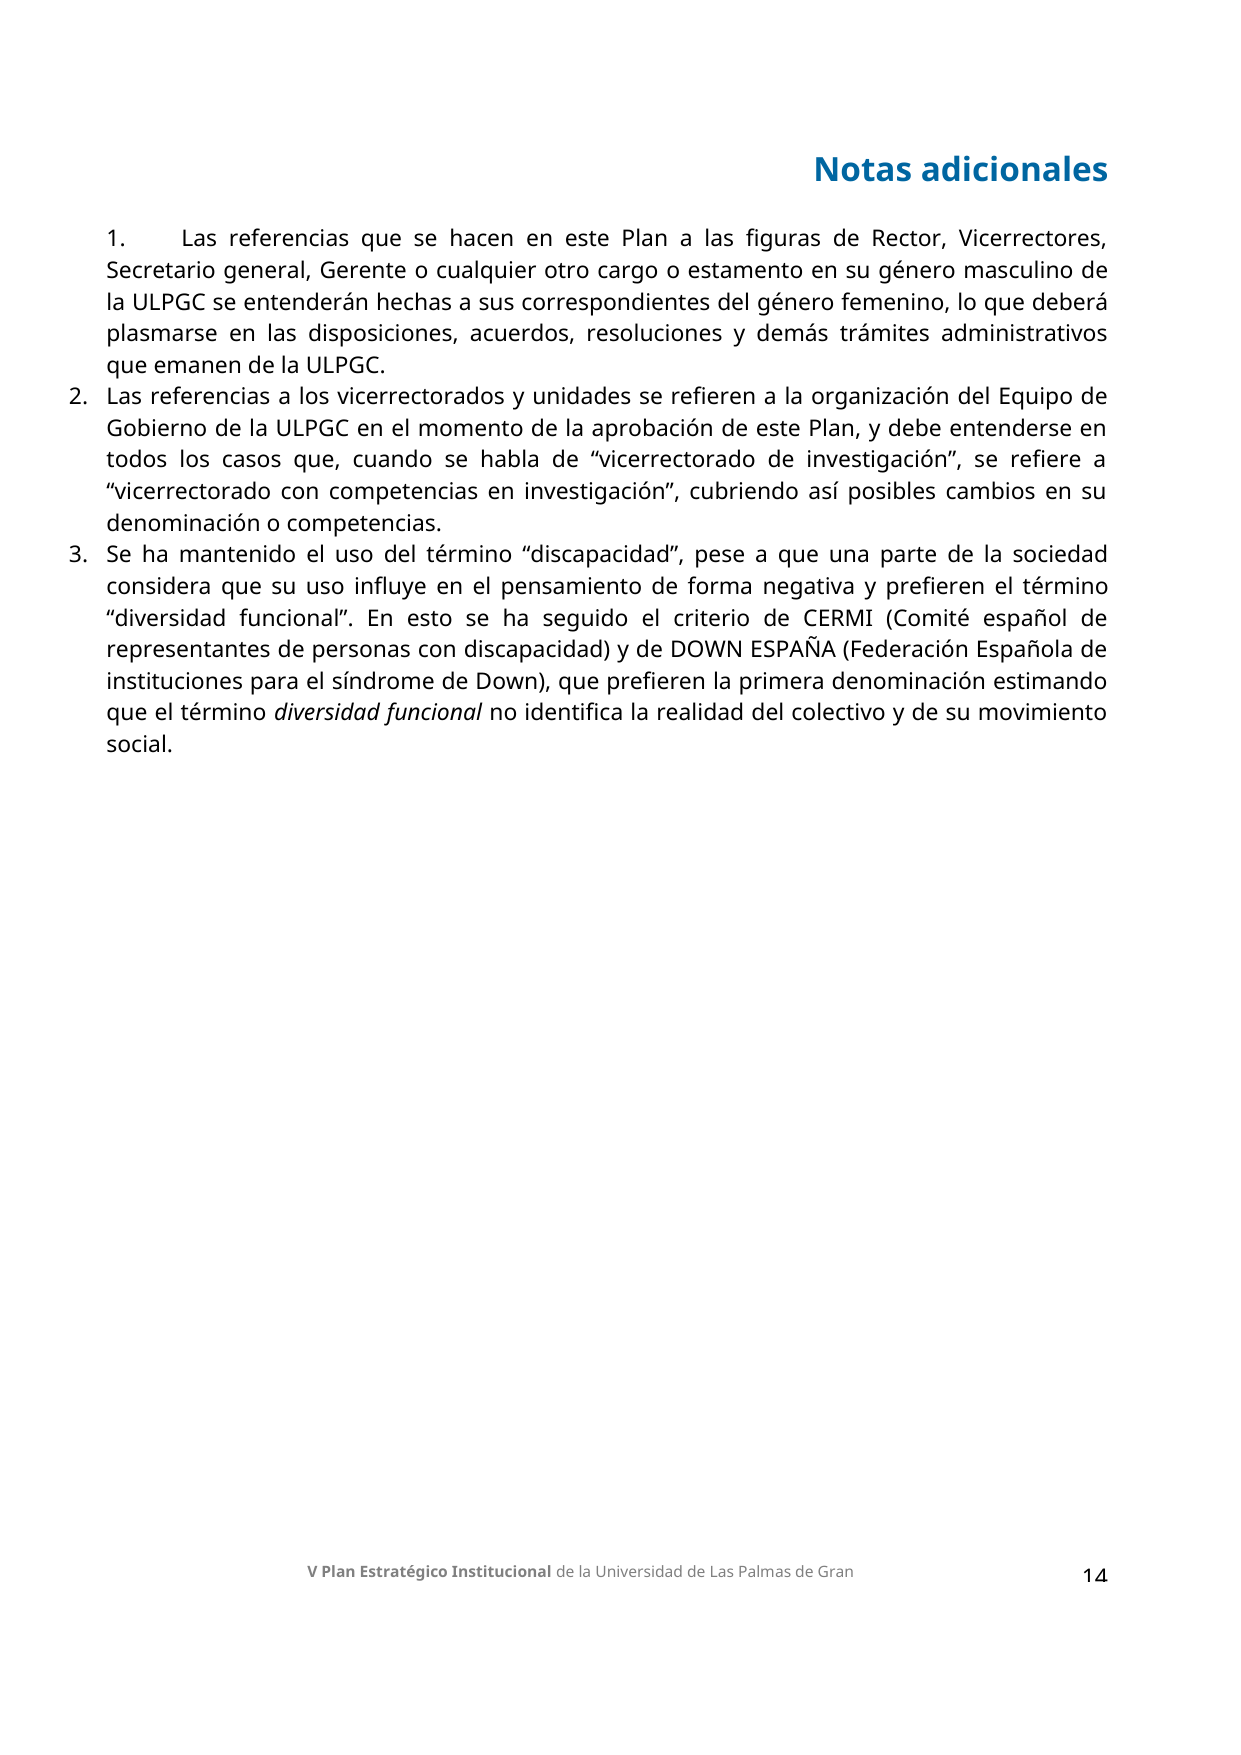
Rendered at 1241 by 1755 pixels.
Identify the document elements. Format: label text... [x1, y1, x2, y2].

list Las referencias que se hacen en este Plan a las figuras de Rector, Vicerrectores, Secretario general, Gerente o cualquier otro cargo o estamento en su género masculino de la ULPGC se entenderán hechas a sus correspondientes del género femenino, lo que deberá plasmarse en las disposiciones, acuerdos, resoluciones y demás trámites administrativos que emanen de la ULPGC. [106, 222, 1108, 380]
list Las referencias a los vicerrectorados y unidades se refieren a la organización del Equipo de Gobierno de la ULPGC en el momento de la aprobación de este Plan, y debe entenderse en todos los casos que, cuando se habla de “vicerrectorado de investigación”, se refiere a “vicerrectorado con competencias en investigación”, cubriendo así posibles cambios en su denominación o competencias. [69, 380, 1108, 538]
text Notas adicionales [106, 146, 1108, 191]
list Se ha mantenido el uso del término “discapacidad”, pese a que una parte de la sociedad considera que su uso influye en el pensamiento de forma negativa y prefieren el término “diversidad funcional”. En esto se ha seguido el criterio de CERMI (Comité español de representantes de personas con discapacidad) y de DOWN ESPAÑA (Federación Española de instituciones para el síndrome de Down), que prefieren la primera denominación estimando que el término diversidad funcional no identifica la realidad del colectivo y de su movimiento social. [69, 538, 1109, 759]
